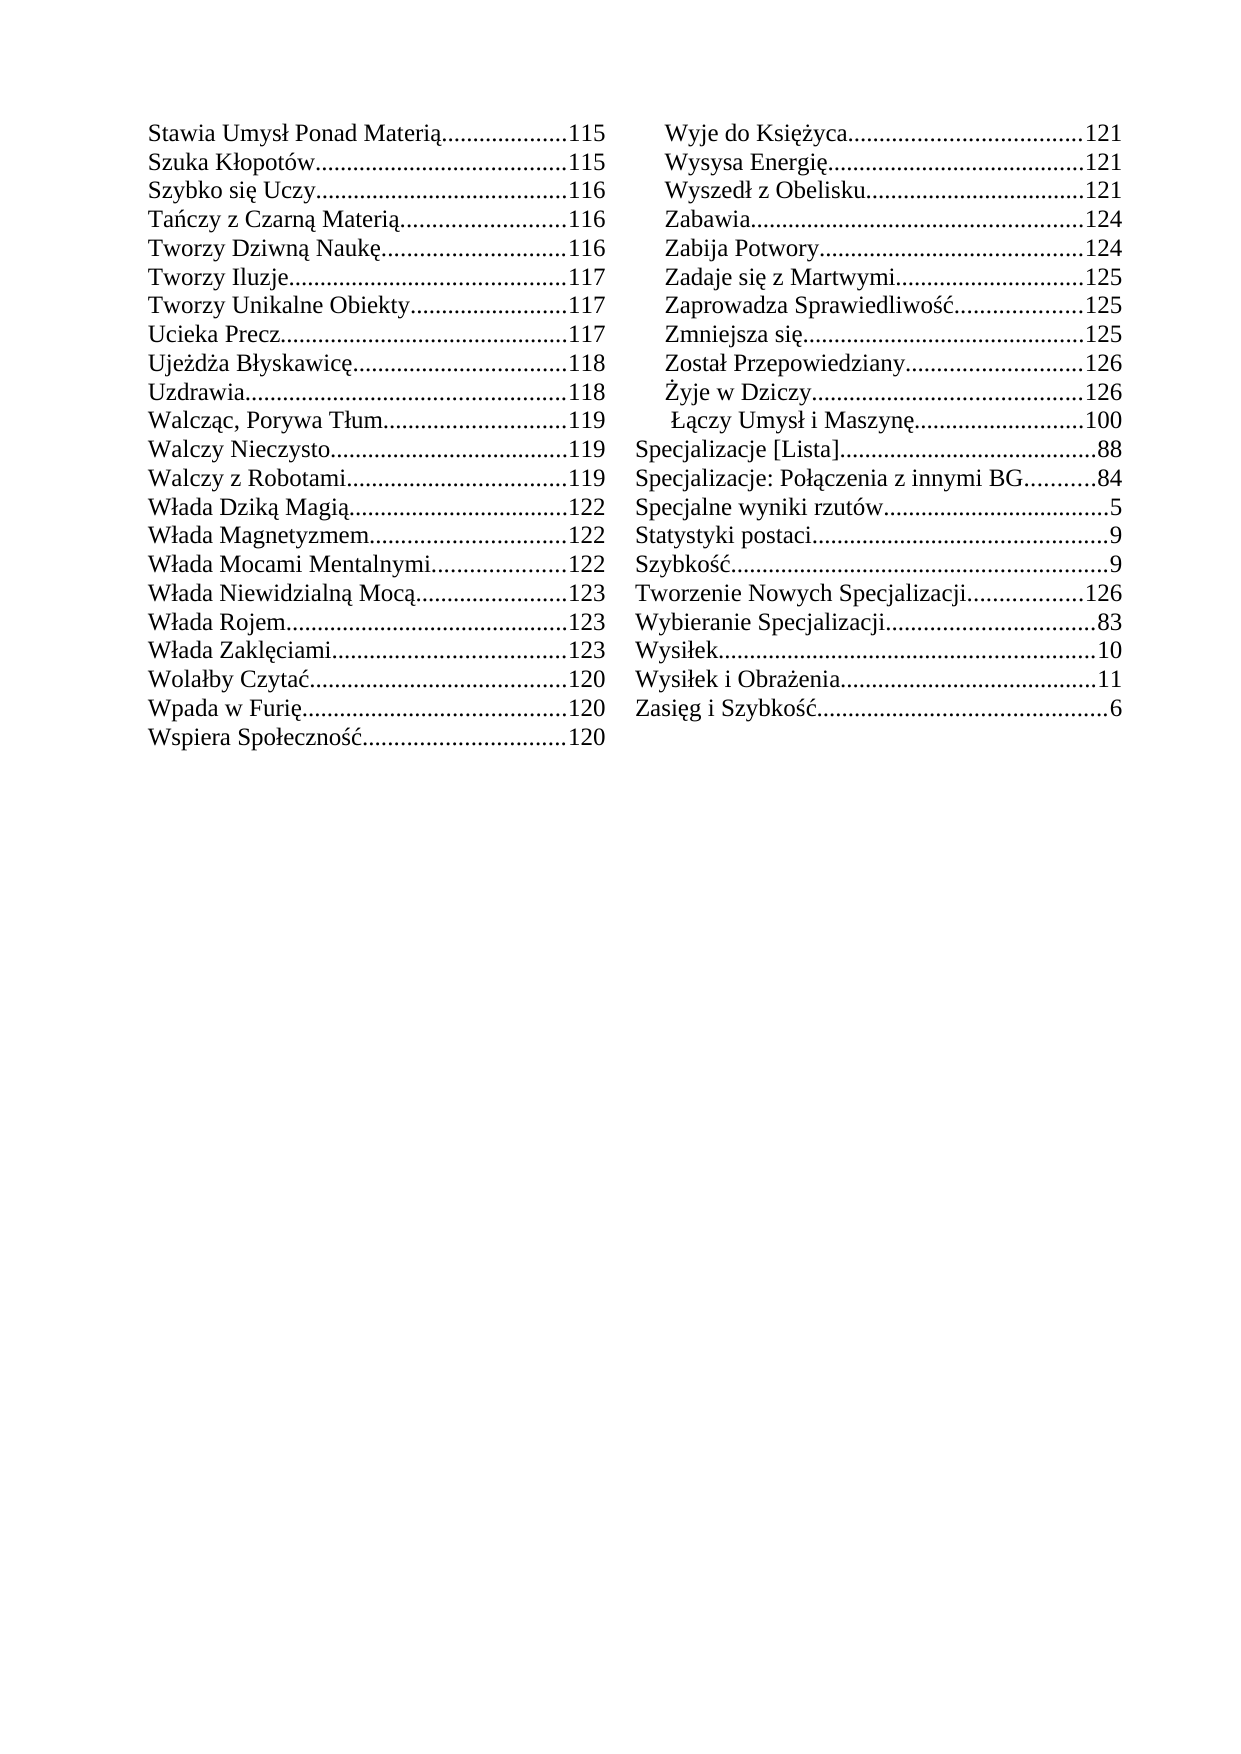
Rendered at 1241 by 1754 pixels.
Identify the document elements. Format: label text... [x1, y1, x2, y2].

text Włada Niewidzialną Mocą 123 [148, 578, 605, 607]
text Specjalizacje [Lista] 88 [635, 434, 1122, 463]
text Wysysa Energię 121 [664, 147, 1122, 176]
text Wyje do Księżyca 121 [664, 118, 1122, 147]
text Zadaje się z Martwymi 125 [664, 262, 1122, 291]
text Zabija Potwory 124 [664, 233, 1122, 262]
text Statystyki postaci 9 [635, 521, 1122, 549]
text Specjalizacje: Połączenia z innymi BG 84 [635, 463, 1122, 492]
text Wysiłek 10 [635, 636, 1122, 664]
text Tańczy z Czarną Materią 116 [148, 204, 605, 233]
text Wybieranie Specjalizacji 83 [635, 607, 1122, 636]
text Stawia Umysł Ponad Materią 115 [148, 118, 605, 147]
text Wyszedł z Obelisku 121 [664, 176, 1122, 204]
text Wysiłek i Obrażenia 11 [635, 664, 1122, 693]
text Zasięg i Szybkość 6 [635, 693, 1122, 722]
text Tworzy Dziwną Naukę 116 [148, 233, 605, 262]
text Szuka Kłopotów 115 [148, 147, 605, 176]
text Walczy z Robotami 119 [148, 463, 605, 492]
text Włada Dziką Magią 122 [148, 492, 605, 521]
text Szybko się Uczy 116 [148, 176, 605, 204]
text Uzdrawia 118 [148, 377, 605, 406]
text Wspiera Społeczność 120 [148, 722, 605, 751]
text Walczy Nieczysto 119 [148, 434, 605, 463]
text Włada Rojem 123 [148, 607, 605, 636]
text Ujeżdża Błyskawicę 118 [148, 348, 605, 377]
text Żyje w Dziczy 126 [664, 377, 1122, 406]
text Wolałby Czytać 120 [148, 664, 605, 693]
text Szybkość 9 [635, 549, 1122, 578]
text Tworzy Iluzje 117 [148, 262, 605, 291]
text Zmniejsza się 125 [664, 319, 1122, 348]
text Zaprowadza Sprawiedliwość 125 [664, 291, 1122, 319]
text Włada Mocami Mentalnymi 122 [148, 549, 605, 578]
text Ucieka Precz 117 [148, 319, 605, 348]
text Specjalne wyniki rzutów 5 [635, 492, 1122, 521]
text Łączy Umysł i Maszynę 100 [664, 406, 1122, 434]
text Został Przepowiedziany 126 [664, 348, 1122, 377]
text Wpada w Furię 120 [148, 693, 605, 722]
text Zabawia 124 [664, 204, 1122, 233]
text Włada Magnetyzmem 122 [148, 521, 605, 549]
text Tworzenie Nowych Specjalizacji 126 [635, 578, 1122, 607]
text Walcząc, Porywa Tłum 119 [148, 406, 605, 434]
text Tworzy Unikalne Obiekty 117 [148, 291, 605, 319]
text Włada Zaklęciami 123 [148, 636, 605, 664]
